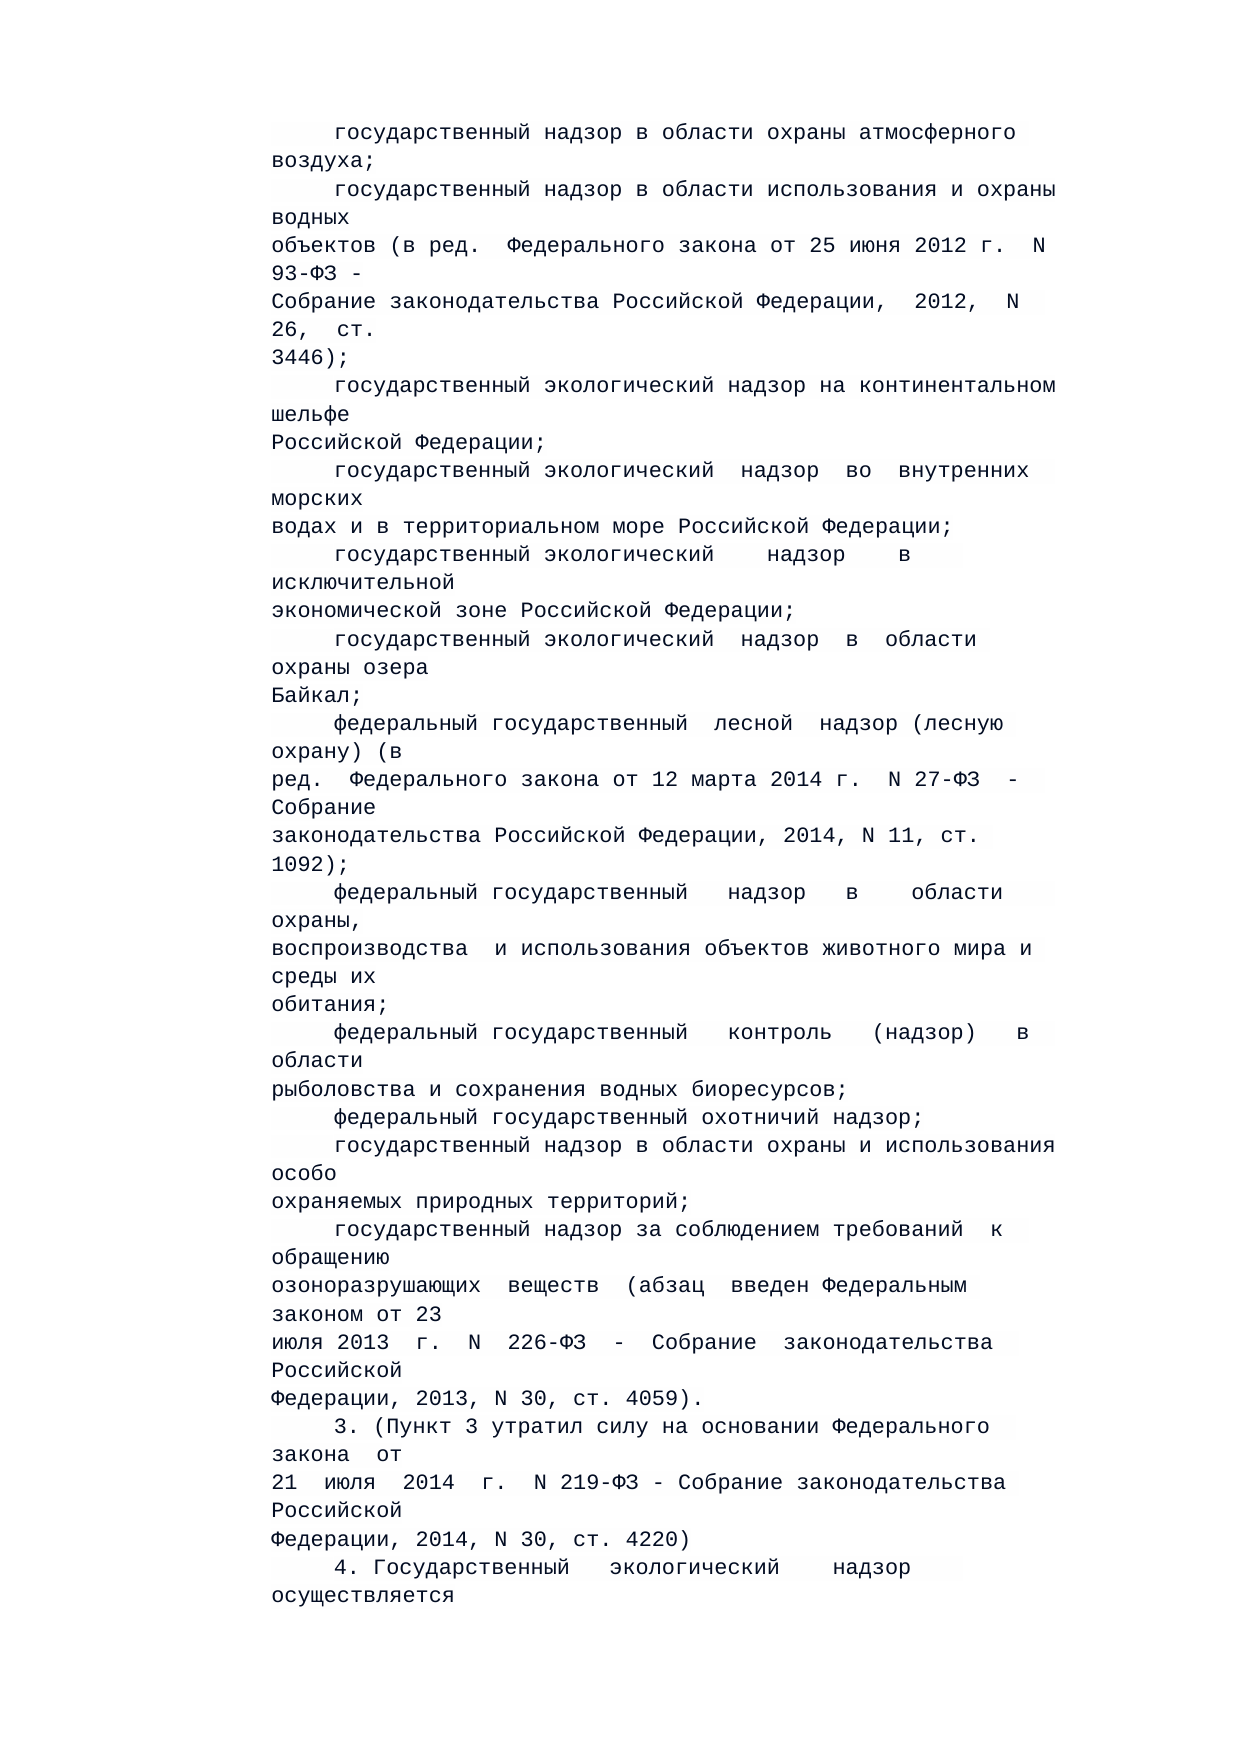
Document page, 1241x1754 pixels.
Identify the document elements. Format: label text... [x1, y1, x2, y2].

text государственный надзор в области охраны атмосферного воздуха; [271, 118, 1058, 174]
text 3. (Пункт 3 утратил силу на основании Федерального закона от [271, 1412, 1058, 1468]
text государственный экологический надзор в области охраны озера [271, 624, 1058, 681]
text государственный надзор в области охраны и использования особо [271, 1131, 1058, 1187]
text 4. Государственный экологический надзор осуществляется [271, 1552, 1058, 1609]
text обитания; [271, 990, 1058, 1018]
text Федерации, 2013, N 30, ст. 4059). [271, 1384, 1058, 1412]
text охраняемых природных территорий; [271, 1187, 1058, 1215]
text федеральный государственный контроль (надзор) в области [271, 1018, 1058, 1074]
text 21 июля 2014 г. N 219-ФЗ - Собрание законодательства Российской [271, 1468, 1058, 1524]
text объектов (в ред. Федерального закона от 25 июня 2012 г. N 93-ФЗ - [271, 231, 1058, 287]
text федеральный государственный надзор в области охраны, [271, 877, 1058, 934]
text ред. Федерального закона от 12 марта 2014 г. N 27-ФЗ - Собрание [271, 765, 1058, 821]
text Байкал; [271, 681, 1058, 709]
text государственный экологический надзор во внутренних морских [271, 456, 1058, 512]
text июля 2013 г. N 226-ФЗ - Собрание законодательства Российской [271, 1327, 1058, 1384]
text Российской Федерации; [271, 427, 1058, 456]
text федеральный государственный лесной надзор (лесную охрану) (в [271, 709, 1058, 765]
text федеральный государственный охотничий надзор; [271, 1102, 1058, 1131]
text озоноразрушающих веществ (абзац введен Федеральным законом от 23 [271, 1271, 1058, 1327]
text государственный надзор за соблюдением требований к обращению [271, 1215, 1058, 1271]
text Собрание законодательства Российской Федерации, 2012, N 26, ст. [271, 287, 1058, 343]
text законодательства Российской Федерации, 2014, N 11, ст. 1092); [271, 821, 1058, 877]
text Федерации, 2014, N 30, ст. 4220) [271, 1524, 1058, 1552]
text рыболовства и сохранения водных биоресурсов; [271, 1074, 1058, 1102]
text водах и в территориальном море Российской Федерации; [271, 512, 1058, 540]
text воспроизводства и использования объектов животного мира и среды их [271, 934, 1058, 990]
text государственный экологический надзор в исключительной [271, 540, 1058, 596]
text государственный надзор в области использования и охраны водных [271, 174, 1058, 231]
text экономической зоне Российской Федерации; [271, 596, 1058, 624]
text государственный экологический надзор на континентальном шельфе [271, 371, 1058, 427]
text 3446); [271, 343, 1058, 371]
